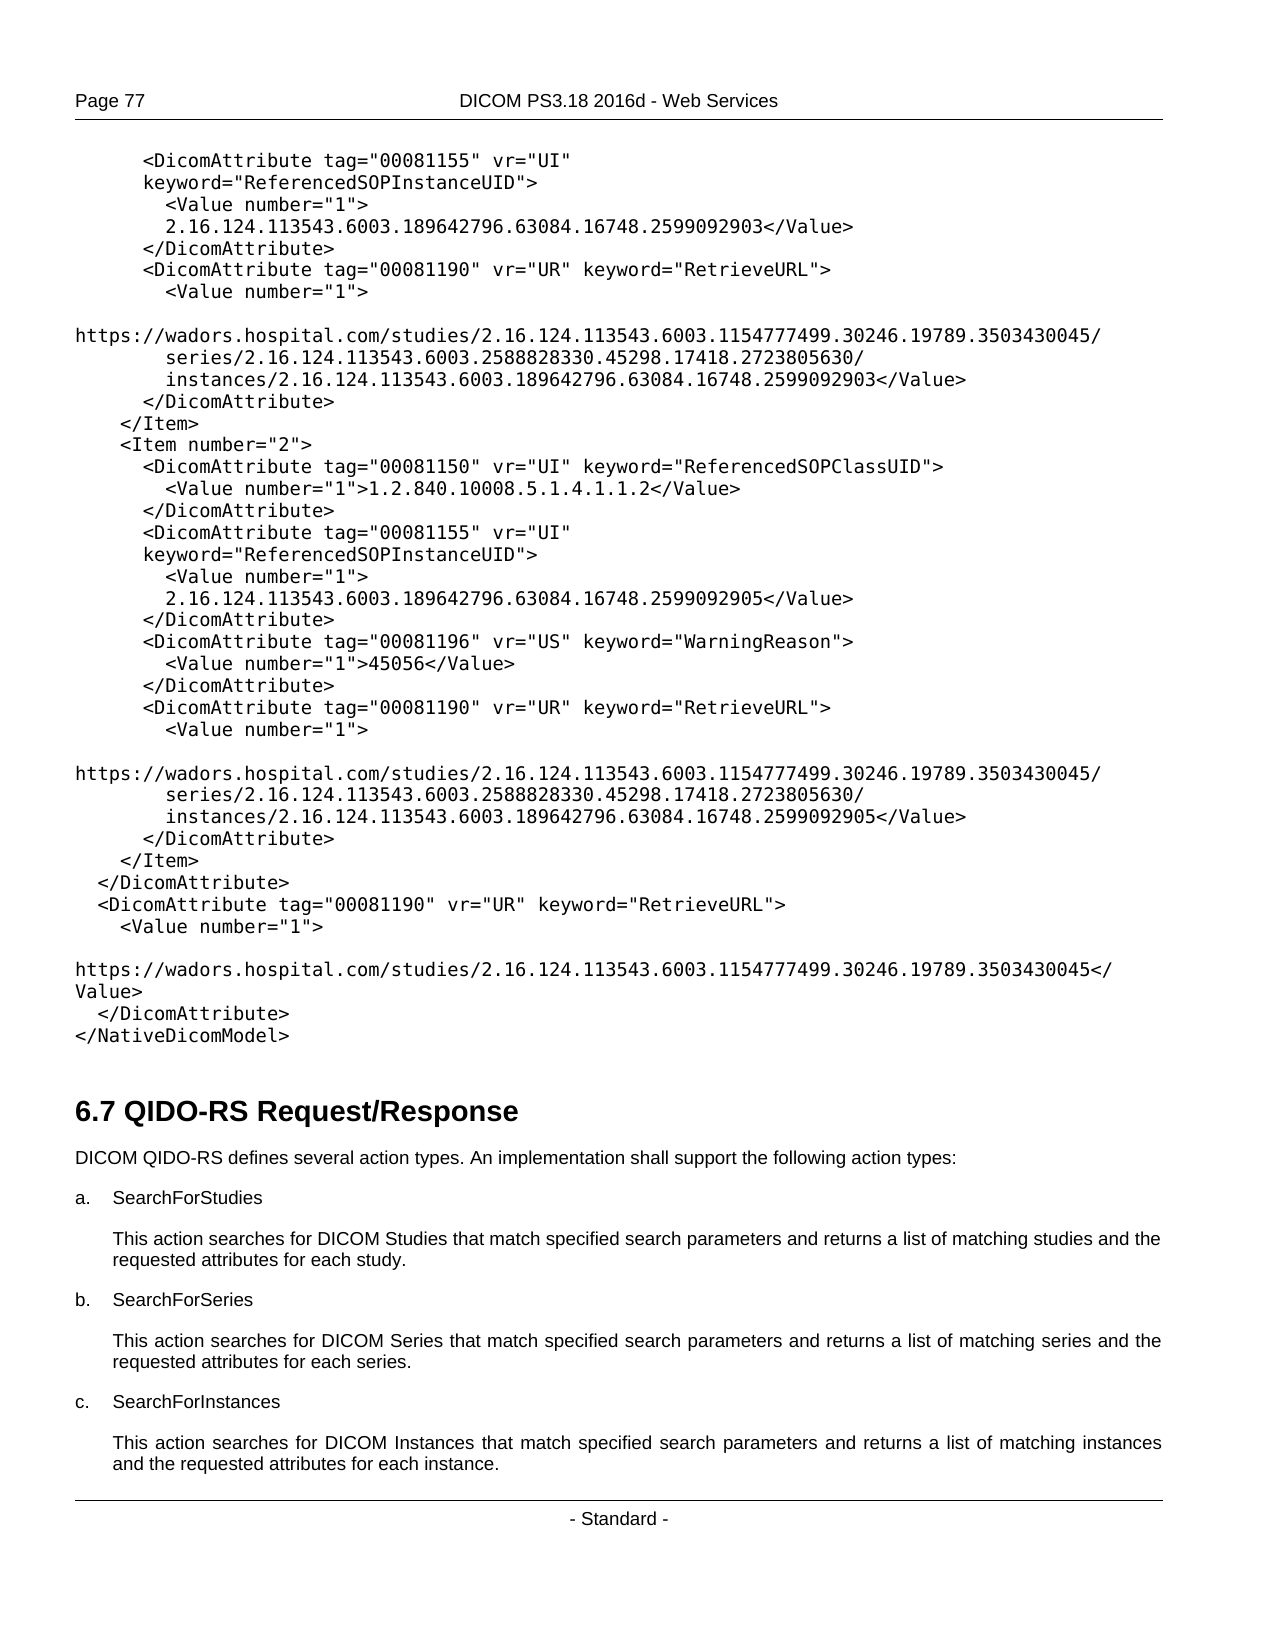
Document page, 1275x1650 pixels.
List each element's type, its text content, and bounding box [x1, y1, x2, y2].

list SearchForInstances [75, 1391, 1162, 1413]
list This action searches for DICOM Series that match specified search parameters and returns a list of matching series and the requested attributes for each series. [75, 1329, 1162, 1373]
list SearchForStudies [75, 1187, 1162, 1208]
list This action searches for DICOM Instances that match specified search parameters and returns a list of matching instances and the requested attributes for each instance. [75, 1432, 1162, 1475]
list This action searches for DICOM Studies that match specified search parameters and returns a list of matching studies and the requested attributes for each study. [75, 1227, 1162, 1270]
text DICOM QIDO-RS defines several action types. An implementation shall support the following action types: [75, 1147, 1162, 1168]
text 6.7 QIDO-RS Request/Response [75, 1094, 1162, 1128]
list SearchForSeries [75, 1289, 1162, 1311]
text <DicomAttribute tag="00081155" vr="UI" keyword="ReferencedSOPInstanceUID"> <Value number="1"> 2.16.124.113543.6003.189642796.63084.16748.2599092903</Value> </DicomAttribute> <DicomAttribute tag="00081190" vr="UR" keyword="RetrieveURL"> <Value number="1"> https://wadors.hospital.com/studies/2.16.124.113543.6003.1154777499.30246.19789.3503430045/ series/2.16.124.113543.6003.2588828330.45298.17418.2723805630/ instances/2.16.124.113543.6003.189642796.63084.16748.2599092903</Value> </DicomAttribute> </Item> <Item number="2"> <DicomAttribute tag="00081150" vr="UI" keyword="ReferencedSOPClassUID"> <Value number="1">1.2.840.10008.5.1.4.1.1.2</Value> </DicomAttribute> <DicomAttribute tag="00081155" vr="UI" keyword="ReferencedSOPInstanceUID"> <Value number="1"> 2.16.124.113543.6003.189642796.63084.16748.2599092905</Value> </DicomAttribute> <DicomAttribute tag="00081196" vr="US" keyword="WarningReason"> <Value number="1">45056</Value> </DicomAttribute> <DicomAttribute tag="00081190" vr="UR" keyword="RetrieveURL"> <Value number="1"> https://wadors.hospital.com/studies/2.16.124.113543.6003.1154777499.30246.19789.3503430045/ series/2.16.124.113543.6003.2588828330.45298.17418.2723805630/ instances/2.16.124.113543.6003.189642796.63084.16748.2599092905</Value> </DicomAttribute> </Item> </DicomAttribute> <DicomAttribute tag="00081190" vr="UR" keyword="RetrieveURL"> <Value number="1"> https://wadors.hospital.com/studies/2.16.124.113543.6003.1154777499.30246.19789.3503430045</Value> </DicomAttribute> </NativeDicomModel> [75, 150, 1162, 1076]
